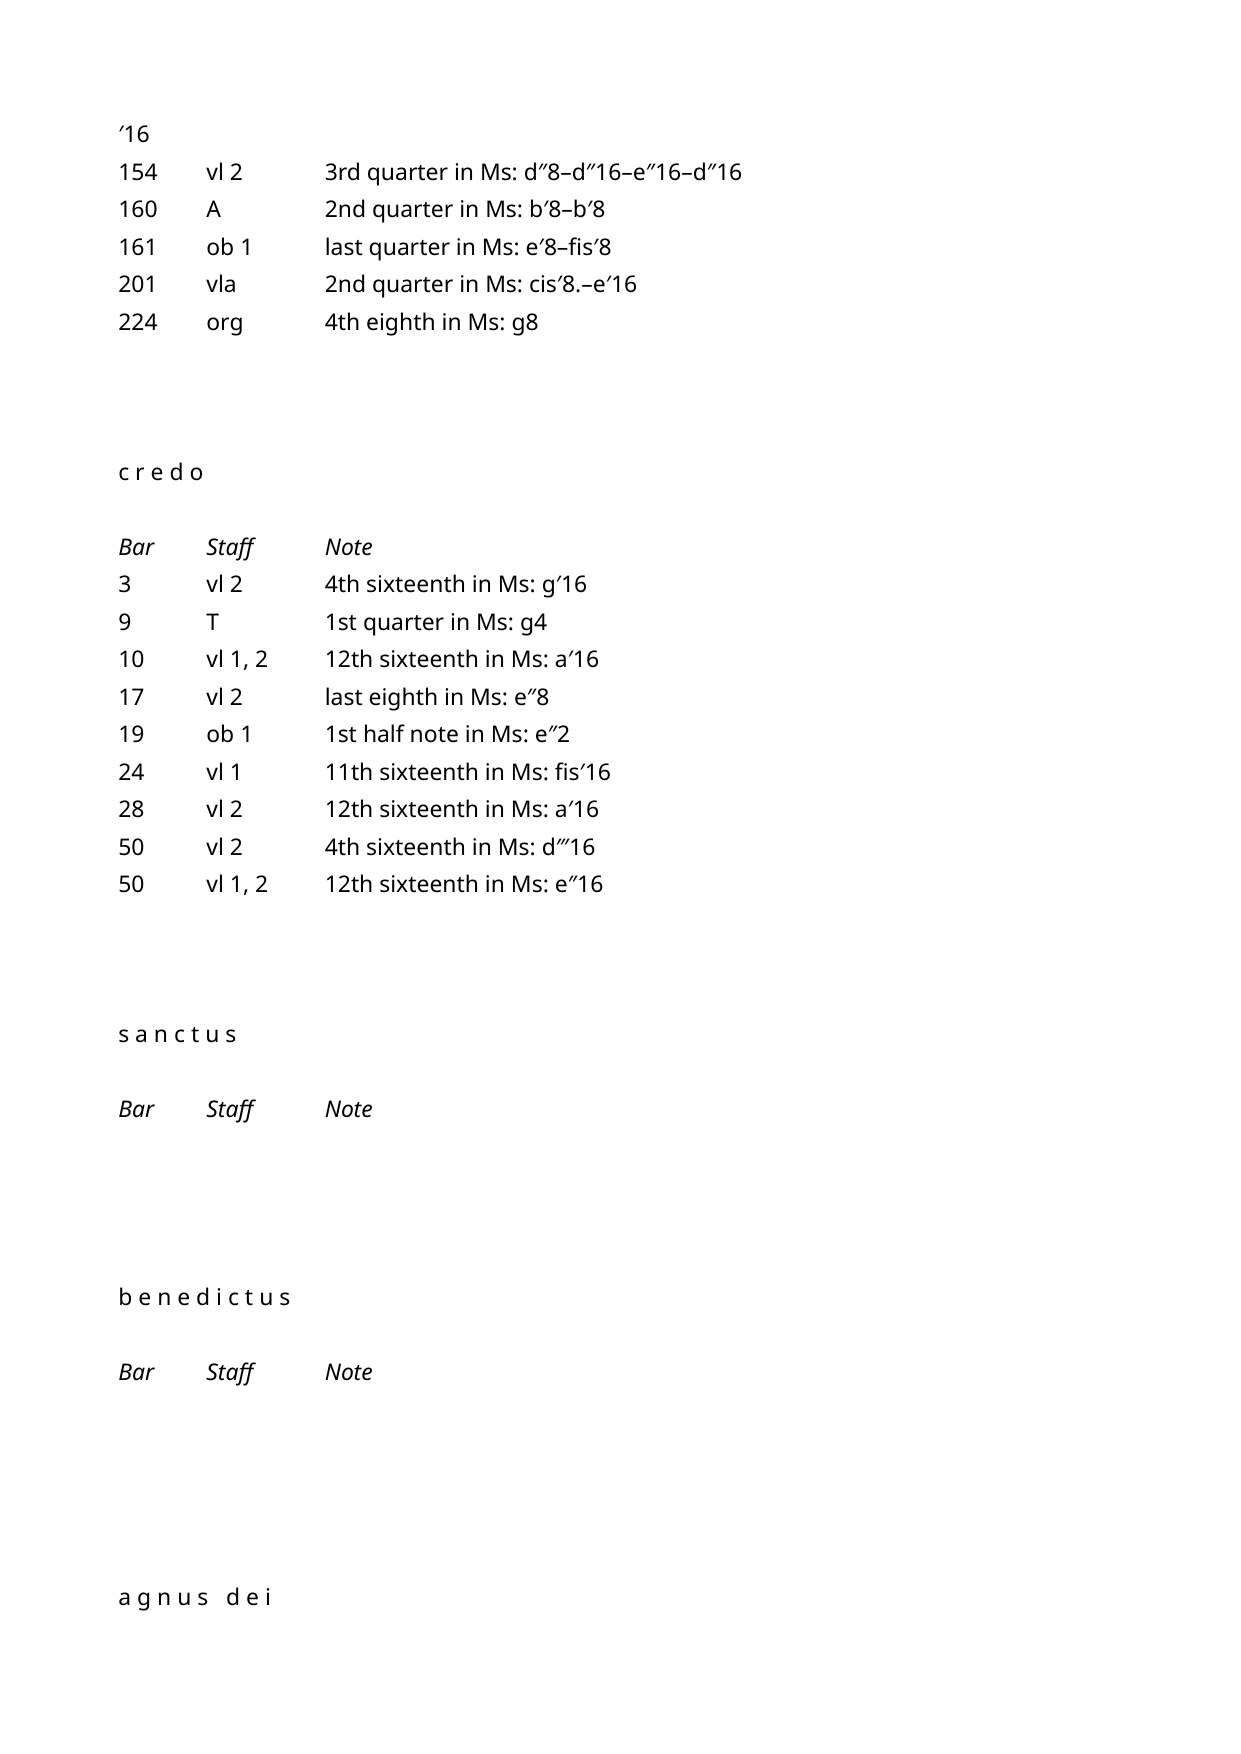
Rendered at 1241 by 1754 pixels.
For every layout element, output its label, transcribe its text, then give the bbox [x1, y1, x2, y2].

text Bar Staff Note [118, 1093, 1004, 1162]
text c r e d o [118, 456, 1004, 487]
text Bar Staff Note 3 vl 2 4th sixteenth in Ms: g′16 9 T 1st quarter in Ms: g4 10 vl 1, 2 12th sixteenth in Ms: a′16 17 vl 2 last eighth in Ms: e″8 19 ob 1 1st half note in Ms: e″2 24 vl 1 11th sixteenth in Ms: fis′16 28 vl 2 12th sixteenth in Ms: a′16 50 vl 2 4th sixteenth in Ms: d‴16 50 vl 1, 2 12th sixteenth in Ms: e″16 [118, 531, 1004, 899]
text Bar Staff Note [118, 1356, 1004, 1424]
text a g n u s d e i [118, 1581, 1004, 1612]
text b e n e d i c t u s [118, 1281, 1004, 1312]
text s a n c t u s [118, 1018, 1004, 1049]
text ′16 154 vl 2 3rd quarter in Ms: d″8–d″16–e″16–d″16 160 A 2nd quarter in Ms: b′8–b′8 161 ob 1 last quarter in Ms: e′8–fis′8 201 vla 2nd quarter in Ms: cis′8.–e′16 224 org 4th eighth in Ms: g8 [118, 118, 1004, 374]
